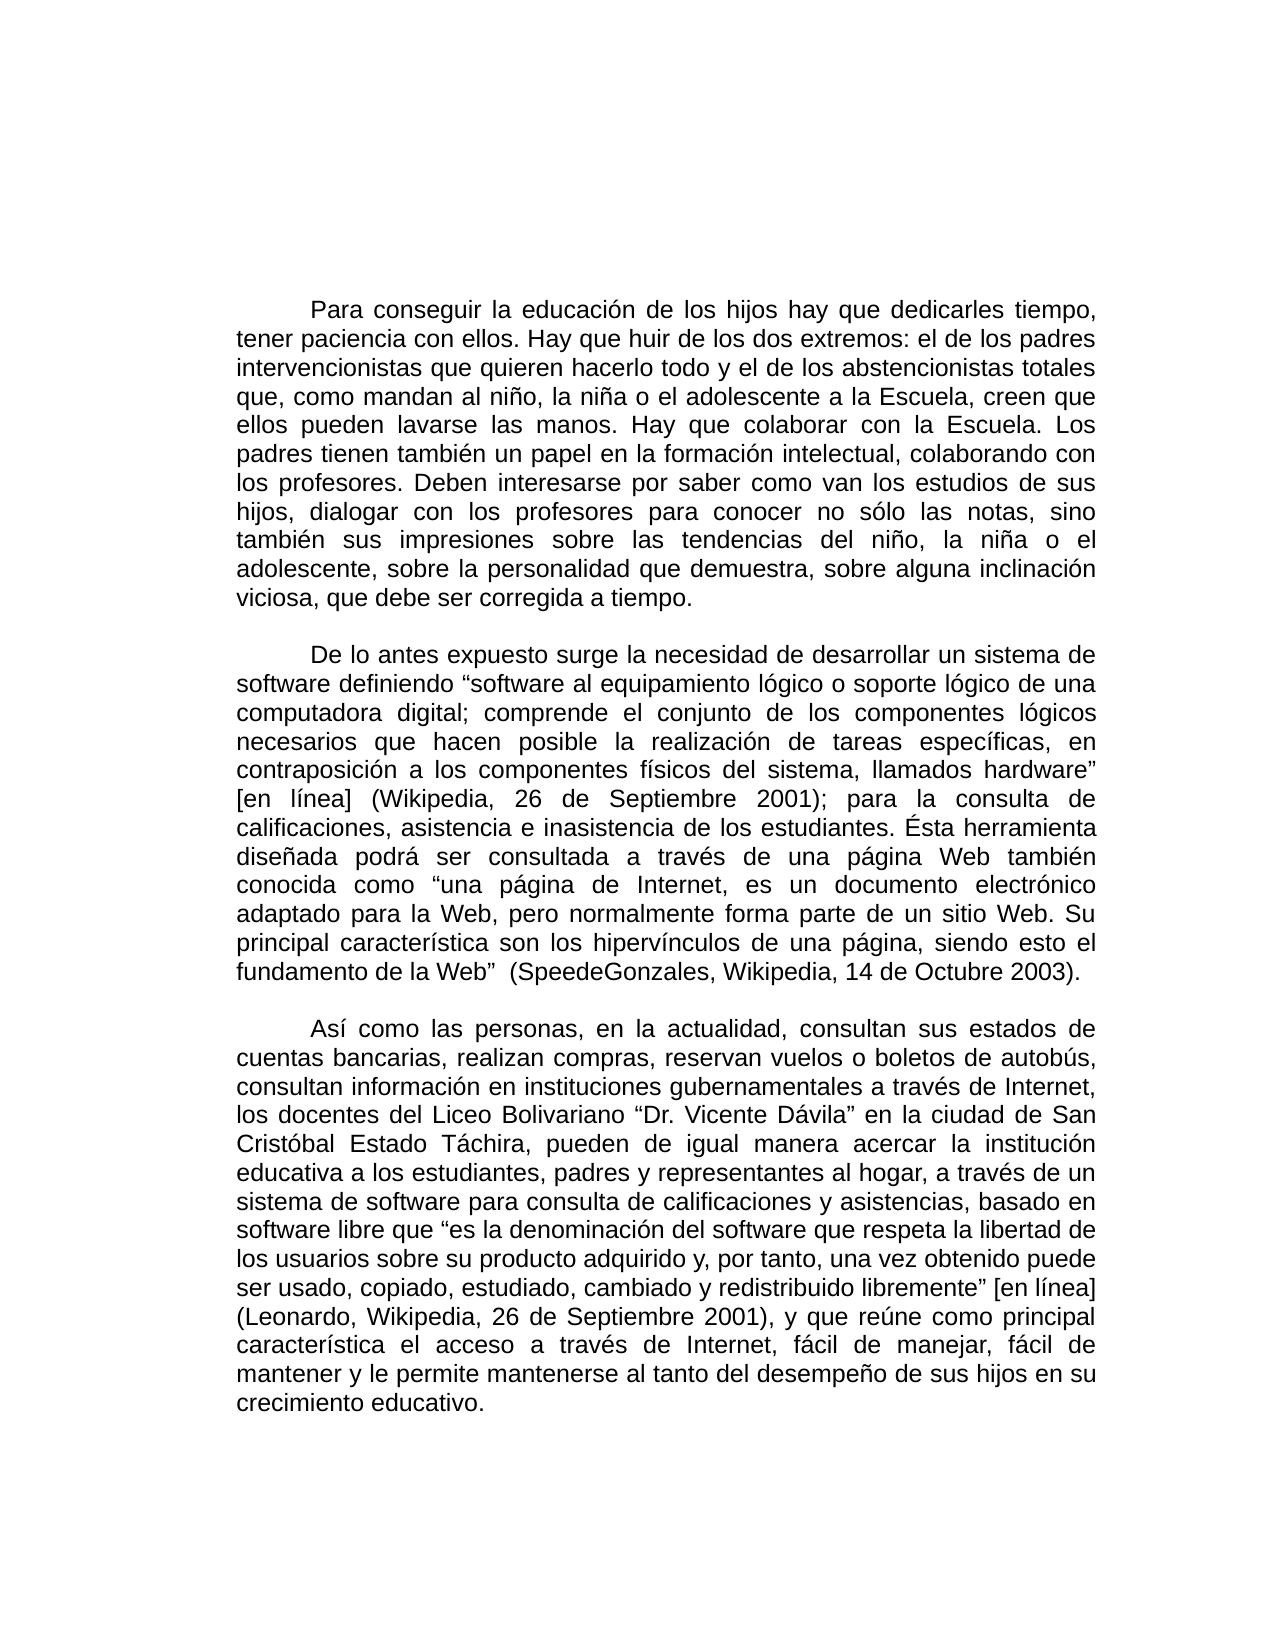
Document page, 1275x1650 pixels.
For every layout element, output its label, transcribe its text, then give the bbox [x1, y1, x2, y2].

text Para conseguir la educación de los hijos hay que dedicarles tiempo, tener paciencia con ellos. Hay que huir de los dos extremos: el de los padres intervencionistas que quieren hacerlo todo y el de los abstencionistas totales que, como mandan al niño, la niña o el adolescente a la Escuela, creen que ellos pueden lavarse las manos. Hay que colaborar con la Escuela. Los padres tienen también un papel en la formación intelectual, colaborando con los profesores. Deben interesarse por saber como van los estudios de sus hijos, dialogar con los profesores para conocer no sólo las notas, sino también sus impresiones sobre las tendencias del niño, la niña o el adolescente, sobre la personalidad que demuestra, sobre alguna inclinación viciosa, que debe ser corregida a tiempo. [236, 295, 1098, 612]
text Así como las personas, en la actualidad, consultan sus estados de cuentas bancarias, realizan compras, reservan vuelos o boletos de autobús, consultan información en instituciones gubernamentales a través de Internet, los docentes del Liceo Bolivariano “Dr. Vicente Dávila” en la ciudad de San Cristóbal Estado Táchira, pueden de igual manera acercar la institución educativa a los estudiantes, padres y representantes al hogar, a través de un sistema de software para consulta de calificaciones y asistencias, basado en software libre que “es la denominación del software que respeta la libertad de los usuarios sobre su producto adquirido y, por tanto, una vez obtenido puede ser usado, copiado, estudiado, cambiado y redistribuido libremente” [en línea] (Leonardo, Wikipedia, 26 de Septiembre 2001), y que reúne como principal característica el acceso a través de Internet, fácil de manejar, fácil de mantener y le permite mantenerse al tanto del desempeño de sus hijos en su crecimiento educativo. [236, 1014, 1098, 1417]
text De lo antes expuesto surge la necesidad de desarrollar un sistema de software definiendo “software al equipamiento lógico o soporte lógico de una computadora digital; comprende el conjunto de los componentes lógicos necesarios que hacen posible la realización de tareas específicas, en contraposición a los componentes físicos del sistema, llamados hardware” [en línea] (Wikipedia, 26 de Septiembre 2001); para la consulta de calificaciones, asistencia e inasistencia de los estudiantes. Ésta herramienta diseñada podrá ser consultada a través de una página Web también conocida como “una página de Internet, es un documento electrónico adaptado para la Web, pero normalmente forma parte de un sitio Web. Su principal característica son los hipervínculos de una página, siendo esto el fundamento de la Web” (SpeedeGonzales, Wikipedia, 14 de Octubre 2003). [236, 640, 1098, 985]
